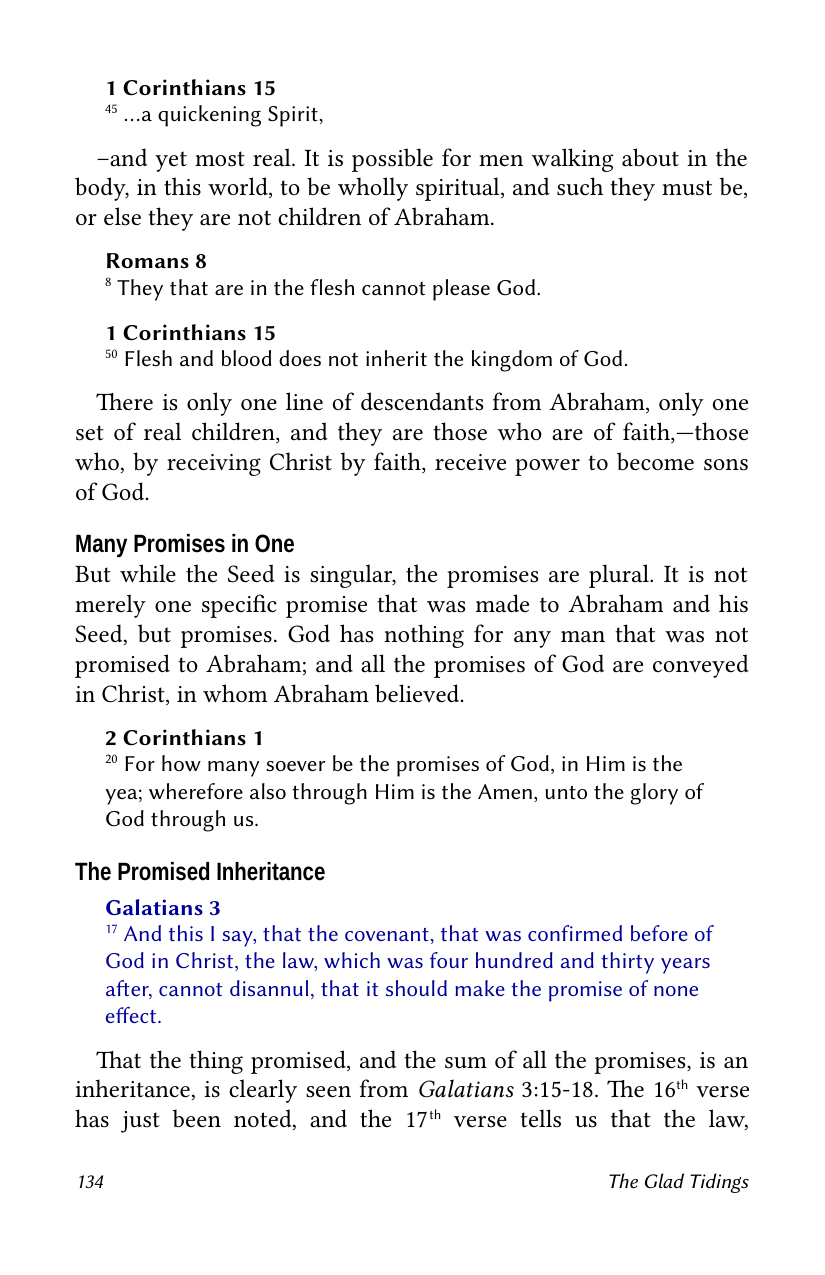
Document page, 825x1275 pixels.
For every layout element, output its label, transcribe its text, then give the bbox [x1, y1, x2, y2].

text Galatians 3 [105, 895, 750, 921]
subtitle The Promised Inheritance [75, 857, 750, 886]
text 8 They that are in the flesh cannot please God. [105, 274, 720, 301]
text But while the Seed is singular, the promises are plural. It is not merely one specific promise that was made to Abraham and his Seed, but promises. God has nothing for any man that was not promised to Abraham; and all the promises of God are conveyed in Christ, in whom Abraham believed. [75, 561, 750, 709]
text 1 Corinthians 15 [105, 75, 750, 101]
text –and yet most real. It is possible for men walking about in the body, in this world, to be wholly spiritual, and such they must be, or else they are not children of Abraham. [75, 143, 750, 232]
text 17 And this I say, that the covenant, that was confirmed before of God in Christ, the law, which was four hundred and thirty years after, cannot disannul, that it should make the promise of none effect. [105, 921, 720, 1029]
text That the thing promised, and the sum of all the promises, is an inheritance, is clearly seen from Galatians 3:15-18. The 16th verse has just been noted, and the 17th verse tells us that the law, [75, 1046, 750, 1134]
text 45 ...a quickening Spirit, [105, 101, 720, 127]
text 50 Flesh and blood does not inherit the kingdom of God. [105, 346, 720, 372]
text 20 For how many soever be the promises of God, in Him is the yea; wherefore also through Him is the Amen, unto the glory of God through us. [105, 751, 720, 832]
subtitle Many Promises in One [75, 529, 750, 557]
text Romans 8 [105, 248, 750, 274]
text 1 Corinthians 15 [105, 320, 750, 346]
text There is only one line of descendants from Abraham, only one set of real children, and they are those who are of faith,—those who, by receiving Christ by faith, receive power to become sons of God. [75, 388, 750, 506]
text 2 Corinthians 1 [105, 725, 750, 751]
